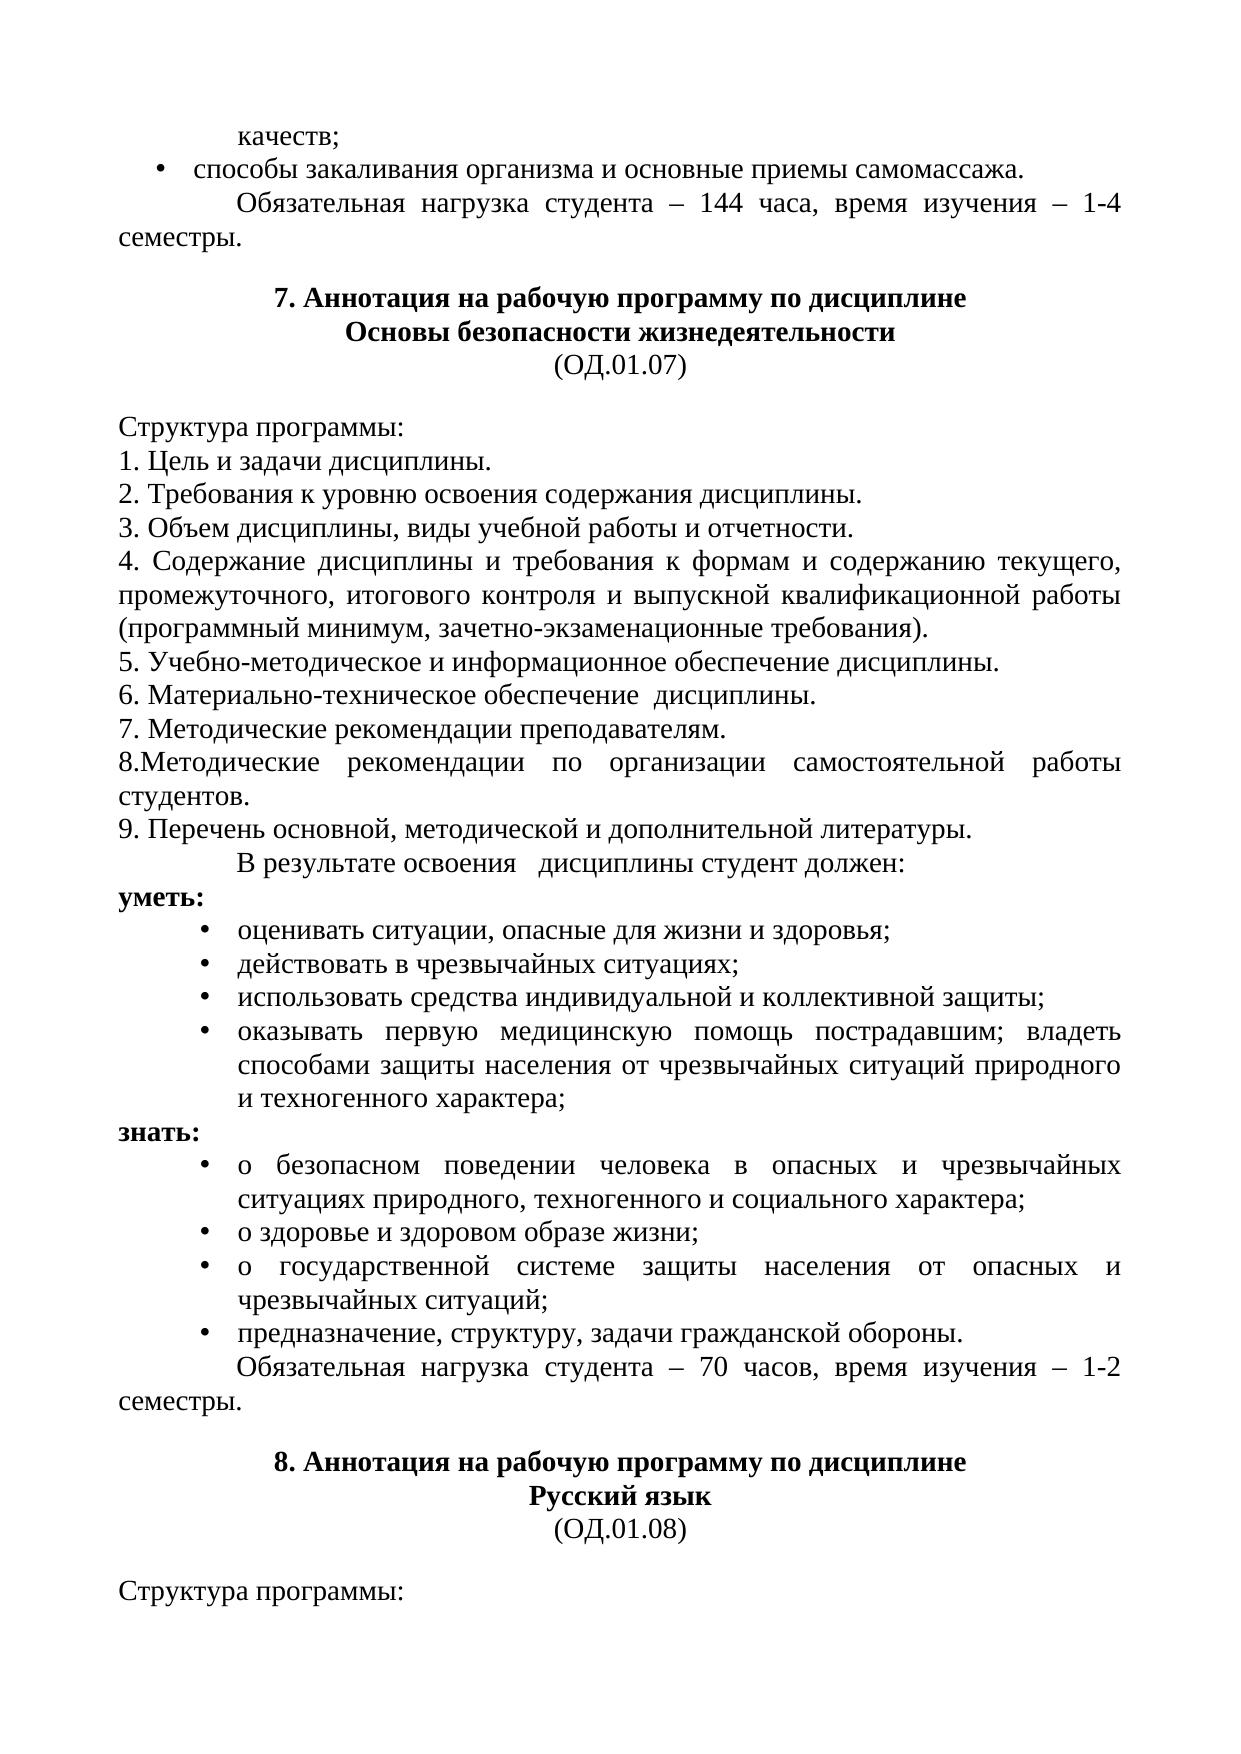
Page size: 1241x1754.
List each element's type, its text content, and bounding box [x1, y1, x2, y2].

text 5. Учебно-методическое и информационное обеспечение дисциплины. [118, 644, 1122, 677]
list оценивать ситуации, опасные для жизни и здоровья; [200, 912, 1122, 946]
text 4. Содержание дисциплины и требования к формам и содержанию текущего, промежуточного, итогового контроля и выпускной квалификационной работы (программный минимум, зачетно-экзаменационные требования). [118, 543, 1122, 644]
text Обязательная нагрузка студента – 70 часов, время изучения – 1-2 семестры. [118, 1349, 1122, 1416]
text 8. Аннотация на рабочую программу по дисциплине [118, 1444, 1122, 1478]
text Структура программы: [118, 1573, 1122, 1606]
list о здоровье и здоровом образе жизни; [200, 1214, 1122, 1248]
text знать: [118, 1114, 1122, 1147]
text уметь: [118, 879, 1122, 912]
text Основы безопасности жизнедеятельности [118, 314, 1122, 347]
text 6. Материально-техническое обеспечение дисциплины. [118, 677, 1122, 711]
list действовать в чрезвычайных ситуациях; [200, 946, 1122, 979]
text 7. Методические рекомендации преподавателям. [118, 711, 1122, 744]
list оказывать первую медицинскую помощь пострадавшим; владеть способами защиты населения от чрезвычайных ситуаций природного и техногенного характера; [200, 1013, 1122, 1114]
text 7. Аннотация на рабочую программу по дисциплине [118, 280, 1122, 314]
text 8.Методические рекомендации по организации самостоятельной работы студентов. [118, 744, 1122, 812]
text Структура программы: [118, 409, 1122, 443]
list качеств; [200, 118, 1122, 152]
list о государственной системе защиты населения от опасных и чрезвычайных ситуаций; [200, 1248, 1122, 1315]
text Обязательная нагрузка студента – 144 часа, время изучения – 1-4 семестры. [118, 185, 1122, 252]
list о безопасном поведении человека в опасных и чрезвычайных ситуациях природного, техногенного и социального характера; [200, 1147, 1122, 1214]
text (ОД.01.08) [118, 1511, 1122, 1545]
text 3. Объем дисциплины, виды учебной работы и отчетности. [118, 510, 1122, 543]
text 2. Требования к уровню освоения содержания дисциплины. [118, 476, 1122, 510]
text Русский язык [118, 1478, 1122, 1511]
list предназначение, структуру, задачи гражданской обороны. [200, 1315, 1122, 1349]
text (ОД.01.07) [118, 347, 1122, 381]
text 1. Цель и задачи дисциплины. [118, 443, 1122, 476]
text В результате освоения дисциплины студент должен: [118, 845, 1122, 879]
list способы закаливания организма и основные приемы самомассажа. [156, 152, 1122, 185]
text 9. Перечень основной, методической и дополнительной литературы. [118, 812, 1122, 845]
list использовать средства индивидуальной и коллективной защиты; [200, 979, 1122, 1013]
